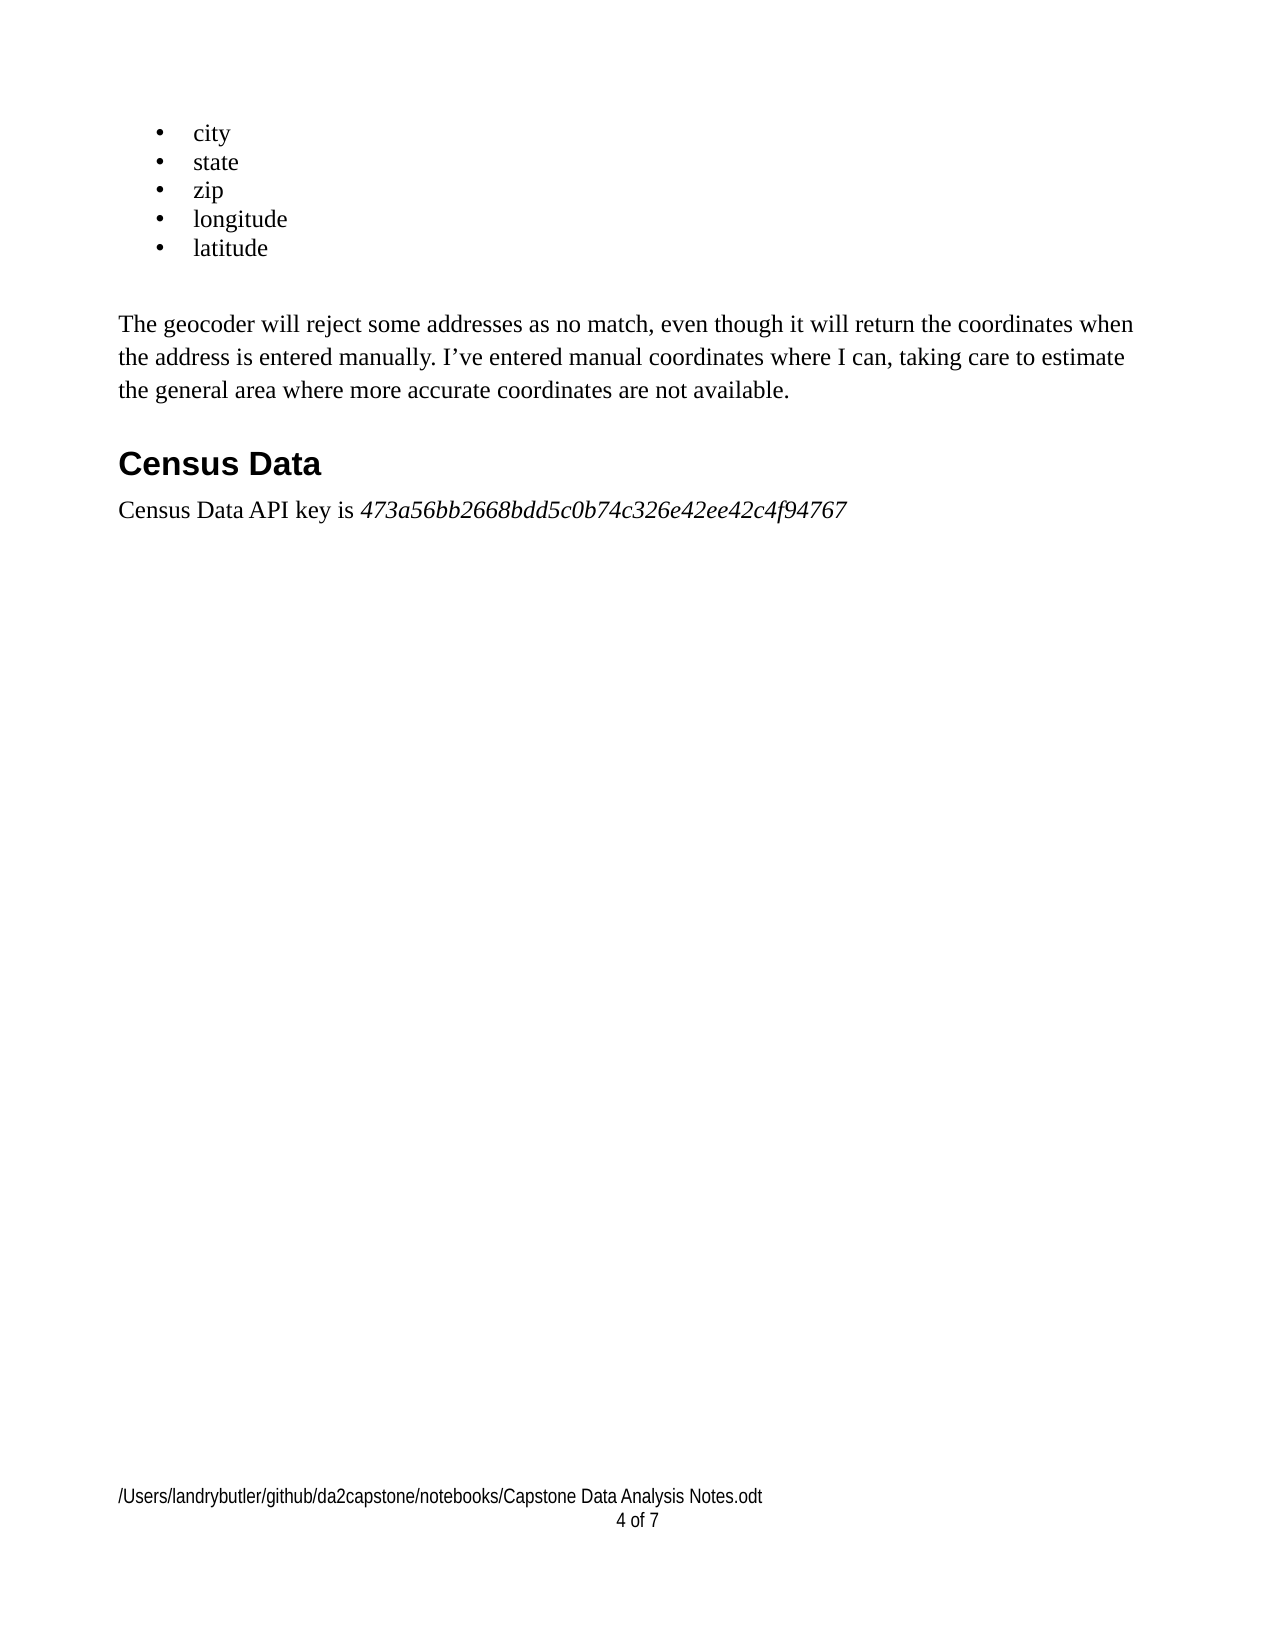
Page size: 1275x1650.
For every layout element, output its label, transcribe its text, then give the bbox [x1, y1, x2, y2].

text The geocoder will reject some addresses as no match, even though it will return the coordinates when the address is entered manually. I’ve entered manual coordinates where I can, taking care to estimate the general area where more accurate coordinates are not available. [118, 309, 1157, 404]
subtitle Census Data [118, 444, 1157, 483]
list latitude [156, 233, 1157, 262]
text Census Data API key is 473a56bb2668bdd5c0b74c326e42ee42c4f94767 [118, 495, 1157, 524]
list city [156, 118, 1157, 147]
list longitude [156, 204, 1157, 233]
list zip [156, 176, 1157, 204]
list state [156, 147, 1157, 176]
